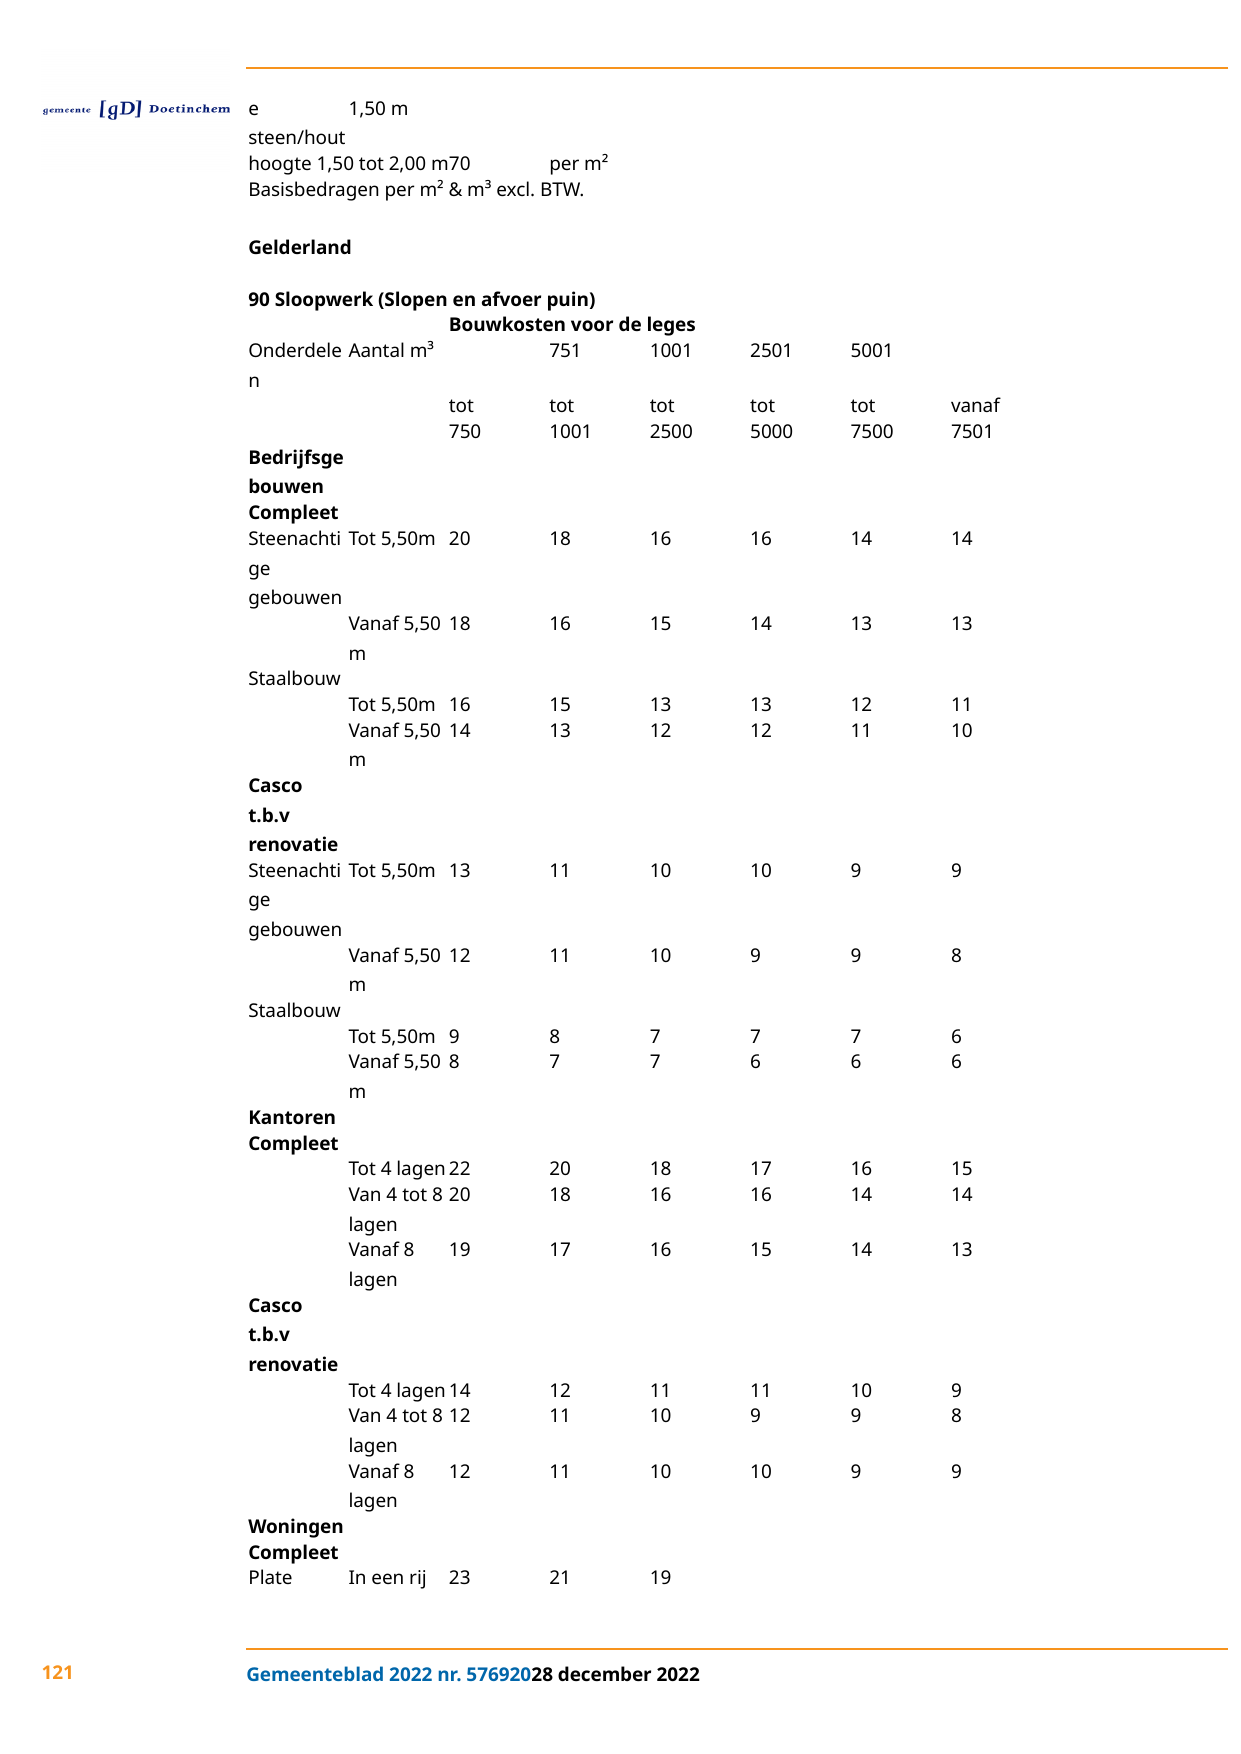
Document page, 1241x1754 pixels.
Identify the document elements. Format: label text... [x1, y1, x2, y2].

table_cell 9 [449, 1023, 549, 1049]
table_cell 10 [650, 1458, 750, 1513]
table_cell Casco t.b.v renovatie [248, 772, 348, 857]
table_cell [248, 1458, 348, 1513]
table_cell [750, 1539, 850, 1564]
table_cell 13 [850, 610, 951, 665]
table_cell 10 [750, 857, 850, 942]
table_cell vanaf [951, 393, 1051, 418]
table_cell 15 [549, 691, 649, 717]
table_cell Aantal m³ [348, 338, 449, 393]
table_cell [1051, 260, 1152, 286]
table_cell [750, 772, 850, 857]
table_cell 14 [951, 525, 1051, 610]
table_cell [449, 1104, 549, 1130]
table_cell 13 [951, 1237, 1051, 1292]
table_cell [248, 1156, 348, 1181]
table_cell 11 [951, 691, 1051, 717]
table_cell 7 [549, 1049, 649, 1104]
table_cell 11 [549, 942, 649, 997]
table_cell 18 [549, 525, 649, 610]
table_cell 10 [850, 1377, 951, 1402]
table_cell [850, 1130, 951, 1156]
table_cell [1051, 1156, 1152, 1181]
table_cell Casco t.b.v renovatie [248, 1292, 348, 1377]
table_cell 14 [850, 1181, 951, 1237]
table_cell [951, 95, 1051, 150]
table_cell [549, 1539, 649, 1564]
table_cell Bouwkosten voor de leges [449, 312, 1051, 337]
table_cell [1051, 95, 1152, 150]
table_cell 17 [549, 1237, 649, 1292]
table_cell 90 Sloopwerk (Slopen en afvoer puin) [248, 286, 1051, 312]
table_cell [348, 1292, 449, 1377]
table_cell [248, 312, 348, 337]
table_cell Kantoren [248, 1104, 348, 1130]
table_cell 16 [650, 1237, 750, 1292]
table_cell [750, 1565, 850, 1590]
table_cell Tot 4 lagen [348, 1377, 449, 1402]
table_cell [549, 1292, 649, 1377]
table_cell [248, 1237, 348, 1292]
table_cell [348, 393, 449, 418]
table_cell [1051, 286, 1152, 312]
table_header Gelderland [248, 235, 1051, 260]
table_cell [1051, 1458, 1152, 1513]
table_cell Staalbouw [248, 997, 348, 1023]
table_cell 6 [750, 1049, 850, 1104]
table_cell 6 [951, 1049, 1051, 1104]
table_cell [650, 1104, 750, 1130]
table_cell 10 [650, 942, 750, 997]
table_cell Bedrijfsgebouwen [248, 444, 348, 499]
table_cell [750, 1104, 850, 1130]
table_cell [850, 150, 951, 176]
table_cell [449, 1539, 549, 1564]
table_cell [850, 1292, 951, 1377]
table_cell [850, 260, 951, 286]
table_cell 22 [449, 1156, 549, 1181]
table_cell [850, 997, 951, 1023]
table_cell 9 [750, 1403, 850, 1458]
table_cell 23 [449, 1565, 549, 1590]
table_cell 751 [549, 338, 649, 393]
table_cell 9 [750, 942, 850, 997]
table_cell [449, 500, 549, 525]
table_cell 11 [650, 1377, 750, 1402]
table_cell [449, 772, 549, 857]
table_cell [449, 1130, 549, 1156]
table_cell 16 [650, 525, 750, 610]
table_cell [951, 1565, 1051, 1590]
table_cell [348, 997, 449, 1023]
table_cell 70 [449, 150, 549, 176]
table_cell [549, 665, 649, 691]
table_cell [348, 419, 449, 444]
table_cell 12 [449, 1403, 549, 1458]
table_cell Plate [248, 1565, 348, 1590]
table_cell [750, 997, 850, 1023]
table_cell [248, 942, 348, 997]
table_cell [248, 393, 348, 418]
table_cell 750 [449, 419, 549, 444]
table_cell [1051, 419, 1152, 444]
table_cell 16 [449, 691, 549, 717]
table_cell [449, 444, 549, 499]
table_cell [1051, 444, 1152, 499]
table_cell [750, 1292, 850, 1377]
table_cell tot [549, 393, 649, 418]
table_cell [1051, 312, 1152, 337]
table_cell [650, 997, 750, 1023]
table_cell 9 [850, 857, 951, 942]
table_cell [1051, 1513, 1152, 1539]
table_cell 11 [549, 857, 649, 942]
table_cell 8 [951, 942, 1051, 997]
table_cell [951, 260, 1051, 286]
table_cell [449, 1292, 549, 1377]
table_cell [650, 150, 750, 176]
picture [41, 47, 231, 172]
table_cell per m² [549, 150, 649, 176]
table_cell [348, 1104, 449, 1130]
table_cell [348, 500, 449, 525]
table_cell [248, 717, 348, 772]
table_cell [248, 610, 348, 665]
table_cell Tot 5,50m [348, 1023, 449, 1049]
table_cell [650, 772, 750, 857]
table_cell [1051, 338, 1152, 393]
table_cell Van 4 tot 8 lagen [348, 1403, 449, 1458]
table_cell [1051, 1104, 1152, 1130]
table_cell 6 [850, 1049, 951, 1104]
table_cell 16 [850, 1156, 951, 1181]
table_cell 18 [650, 1156, 750, 1181]
table_cell Vanaf 5,50 m [348, 1049, 449, 1104]
table_cell [1051, 1130, 1152, 1156]
table_cell [1051, 717, 1152, 772]
table_cell 15 [650, 610, 750, 665]
table_cell 13 [549, 717, 649, 772]
table_cell Steenachtige gebouwen [248, 525, 348, 610]
table_cell [549, 1513, 649, 1539]
table_cell [348, 1130, 449, 1156]
table_cell Vanaf 5,50 m [348, 610, 449, 665]
table_cell [1051, 525, 1152, 610]
table_cell 10 [650, 1403, 750, 1458]
table_cell [248, 1377, 348, 1402]
table_cell [549, 772, 649, 857]
table_cell [1051, 1539, 1152, 1564]
table_cell Tot 5,50m [348, 857, 449, 942]
table_header [1051, 235, 1152, 260]
table_cell [951, 1292, 1051, 1377]
table_cell [348, 1539, 449, 1564]
table_cell 14 [449, 1377, 549, 1402]
table_cell [1051, 393, 1152, 418]
table_cell 7 [850, 1023, 951, 1049]
table_cell 15 [750, 1237, 850, 1292]
table_cell 9 [850, 942, 951, 997]
table_cell [549, 500, 649, 525]
table_cell 9 [951, 1458, 1051, 1513]
table_cell [1051, 1403, 1152, 1458]
table_cell 20 [549, 1156, 649, 1181]
table_cell [850, 1104, 951, 1130]
table_cell 16 [750, 525, 850, 610]
table_cell [650, 500, 750, 525]
table_cell [750, 1130, 850, 1156]
table_cell 1001 [549, 419, 649, 444]
table_cell [1051, 997, 1152, 1023]
table_cell [1051, 857, 1152, 942]
table_cell 8 [951, 1403, 1051, 1458]
table_cell [750, 150, 850, 176]
table_cell 6 [951, 1023, 1051, 1049]
table_cell 14 [951, 1181, 1051, 1237]
table_cell Compleet [248, 1539, 348, 1564]
table_cell [348, 1513, 449, 1539]
table_cell Van 4 tot 8 lagen [348, 1181, 449, 1237]
table_cell 9 [951, 1377, 1051, 1402]
table_cell Vanaf 8 lagen [348, 1458, 449, 1513]
table_cell Vanaf 5,50 m [348, 717, 449, 772]
table_cell 1,50 m [348, 95, 449, 150]
table_cell [348, 444, 449, 499]
table_cell [549, 444, 649, 499]
table_cell [650, 1130, 750, 1156]
table_cell 14 [850, 525, 951, 610]
table_cell [850, 444, 951, 499]
table_cell [549, 95, 649, 150]
table_cell Vanaf 5,50 m [348, 942, 449, 997]
table_cell [951, 150, 1051, 176]
table_cell 13 [650, 691, 750, 717]
table_cell e steen/hout [248, 95, 348, 150]
table_cell [1051, 1565, 1152, 1590]
table_cell [650, 1292, 750, 1377]
table_cell [650, 665, 750, 691]
table_cell [248, 691, 348, 717]
table_cell hoogte 1,50 tot 2,00 m [248, 150, 449, 176]
table_cell 20 [449, 525, 549, 610]
table_cell 12 [449, 1458, 549, 1513]
table_cell Tot 4 lagen [348, 1156, 449, 1181]
table_cell [248, 1403, 348, 1458]
table_cell 12 [850, 691, 951, 717]
table_cell [850, 500, 951, 525]
table_cell Compleet [248, 500, 348, 525]
table_cell [850, 1539, 951, 1564]
table_cell 12 [549, 1377, 649, 1402]
table_cell [951, 1130, 1051, 1156]
table_cell 14 [449, 717, 549, 772]
table_cell [1051, 665, 1152, 691]
table_cell [1051, 1023, 1152, 1049]
table_cell [1051, 500, 1152, 525]
table_cell [1051, 610, 1152, 665]
table_cell [650, 1539, 750, 1564]
table_cell [1051, 176, 1152, 202]
table_cell [850, 772, 951, 857]
table_cell [549, 260, 649, 286]
table_cell 14 [750, 610, 850, 665]
table_cell [650, 444, 750, 499]
table_cell [750, 500, 850, 525]
table_cell [1051, 1292, 1152, 1377]
table_cell [248, 1049, 348, 1104]
table_cell 7501 [951, 419, 1051, 444]
table_cell [348, 312, 449, 337]
table_cell [951, 1513, 1051, 1539]
table_cell [348, 772, 449, 857]
table_cell 18 [549, 1181, 649, 1237]
table_cell 1001 [650, 338, 750, 393]
table_cell [1051, 772, 1152, 857]
table_cell [1051, 1181, 1152, 1237]
table_cell [650, 1513, 750, 1539]
table_cell Tot 5,50m [348, 525, 449, 610]
table_cell tot [449, 393, 549, 418]
table_cell 12 [650, 717, 750, 772]
table_cell Onderdelen [248, 338, 348, 393]
table_cell 7500 [850, 419, 951, 444]
table_cell [1051, 150, 1152, 176]
table_cell [850, 95, 951, 150]
table_cell 12 [750, 717, 850, 772]
table_cell Vanaf 8 lagen [348, 1237, 449, 1292]
table_cell [449, 1513, 549, 1539]
table_cell [750, 665, 850, 691]
table_cell [348, 665, 449, 691]
table_cell [1051, 1237, 1152, 1292]
table_cell 10 [951, 717, 1051, 772]
table_cell 18 [449, 610, 549, 665]
table_cell [549, 1104, 649, 1130]
table_cell 19 [650, 1565, 750, 1590]
table_cell Staalbouw [248, 665, 348, 691]
table_cell 10 [750, 1458, 850, 1513]
table_cell 11 [549, 1458, 649, 1513]
table_cell [1051, 1049, 1152, 1104]
table_cell 5001 [850, 338, 951, 393]
table_cell 11 [750, 1377, 850, 1402]
table_cell 19 [449, 1237, 549, 1292]
table_cell [1051, 942, 1152, 997]
table_cell [449, 260, 549, 286]
table_cell 15 [951, 1156, 1051, 1181]
table_cell [850, 1565, 951, 1590]
table_cell 2500 [650, 419, 750, 444]
table_cell 21 [549, 1565, 649, 1590]
table_cell [449, 997, 549, 1023]
table_cell 11 [850, 717, 951, 772]
table_cell [750, 95, 850, 150]
table_cell Woningen [248, 1513, 348, 1539]
table_cell [549, 997, 649, 1023]
table_cell [850, 1513, 951, 1539]
table_cell Compleet [248, 1130, 348, 1156]
table_cell 9 [850, 1458, 951, 1513]
table_cell 17 [750, 1156, 850, 1181]
table_cell [750, 260, 850, 286]
table_cell 13 [750, 691, 850, 717]
table_cell In een rij [348, 1565, 449, 1590]
table_cell [449, 665, 549, 691]
table_cell [449, 338, 549, 393]
table_cell [1051, 1377, 1152, 1402]
table_cell 16 [750, 1181, 850, 1237]
table_cell [951, 1104, 1051, 1130]
table_cell [951, 997, 1051, 1023]
table_cell 7 [650, 1023, 750, 1049]
table_cell [951, 1539, 1051, 1564]
table_cell [951, 772, 1051, 857]
table_cell Basisbedragen per m² & m³ excl. BTW. [248, 176, 1051, 202]
table_cell 13 [449, 857, 549, 942]
table_cell 10 [650, 857, 750, 942]
table_cell 11 [549, 1403, 649, 1458]
table_cell [850, 665, 951, 691]
table_cell 5000 [750, 419, 850, 444]
table_cell [549, 1130, 649, 1156]
table_cell [750, 444, 850, 499]
table_cell [650, 95, 750, 150]
table_cell Tot 5,50m [348, 691, 449, 717]
table_cell [248, 419, 348, 444]
table_cell tot [650, 393, 750, 418]
table_cell [248, 1181, 348, 1237]
table_cell 14 [850, 1237, 951, 1292]
table_cell [951, 500, 1051, 525]
table_cell [348, 260, 449, 286]
table_cell 16 [650, 1181, 750, 1237]
table_cell tot [850, 393, 951, 418]
table_cell 7 [650, 1049, 750, 1104]
table_cell 20 [449, 1181, 549, 1237]
table_cell 8 [549, 1023, 649, 1049]
table_cell 7 [750, 1023, 850, 1049]
table_cell [951, 338, 1051, 393]
table_cell [650, 260, 750, 286]
table_cell [951, 444, 1051, 499]
table_cell 9 [850, 1403, 951, 1458]
table_cell tot [750, 393, 850, 418]
table_cell [449, 95, 549, 150]
table_cell [750, 1513, 850, 1539]
table_cell 2501 [750, 338, 850, 393]
table_cell [951, 665, 1051, 691]
table_cell 13 [951, 610, 1051, 665]
table_cell 16 [549, 610, 649, 665]
table_cell Steenachtige gebouwen [248, 857, 348, 942]
table_cell 8 [449, 1049, 549, 1104]
table_cell [248, 1023, 348, 1049]
table_cell [248, 260, 348, 286]
table_cell [1051, 691, 1152, 717]
table_cell 9 [951, 857, 1051, 942]
table_cell 12 [449, 942, 549, 997]
